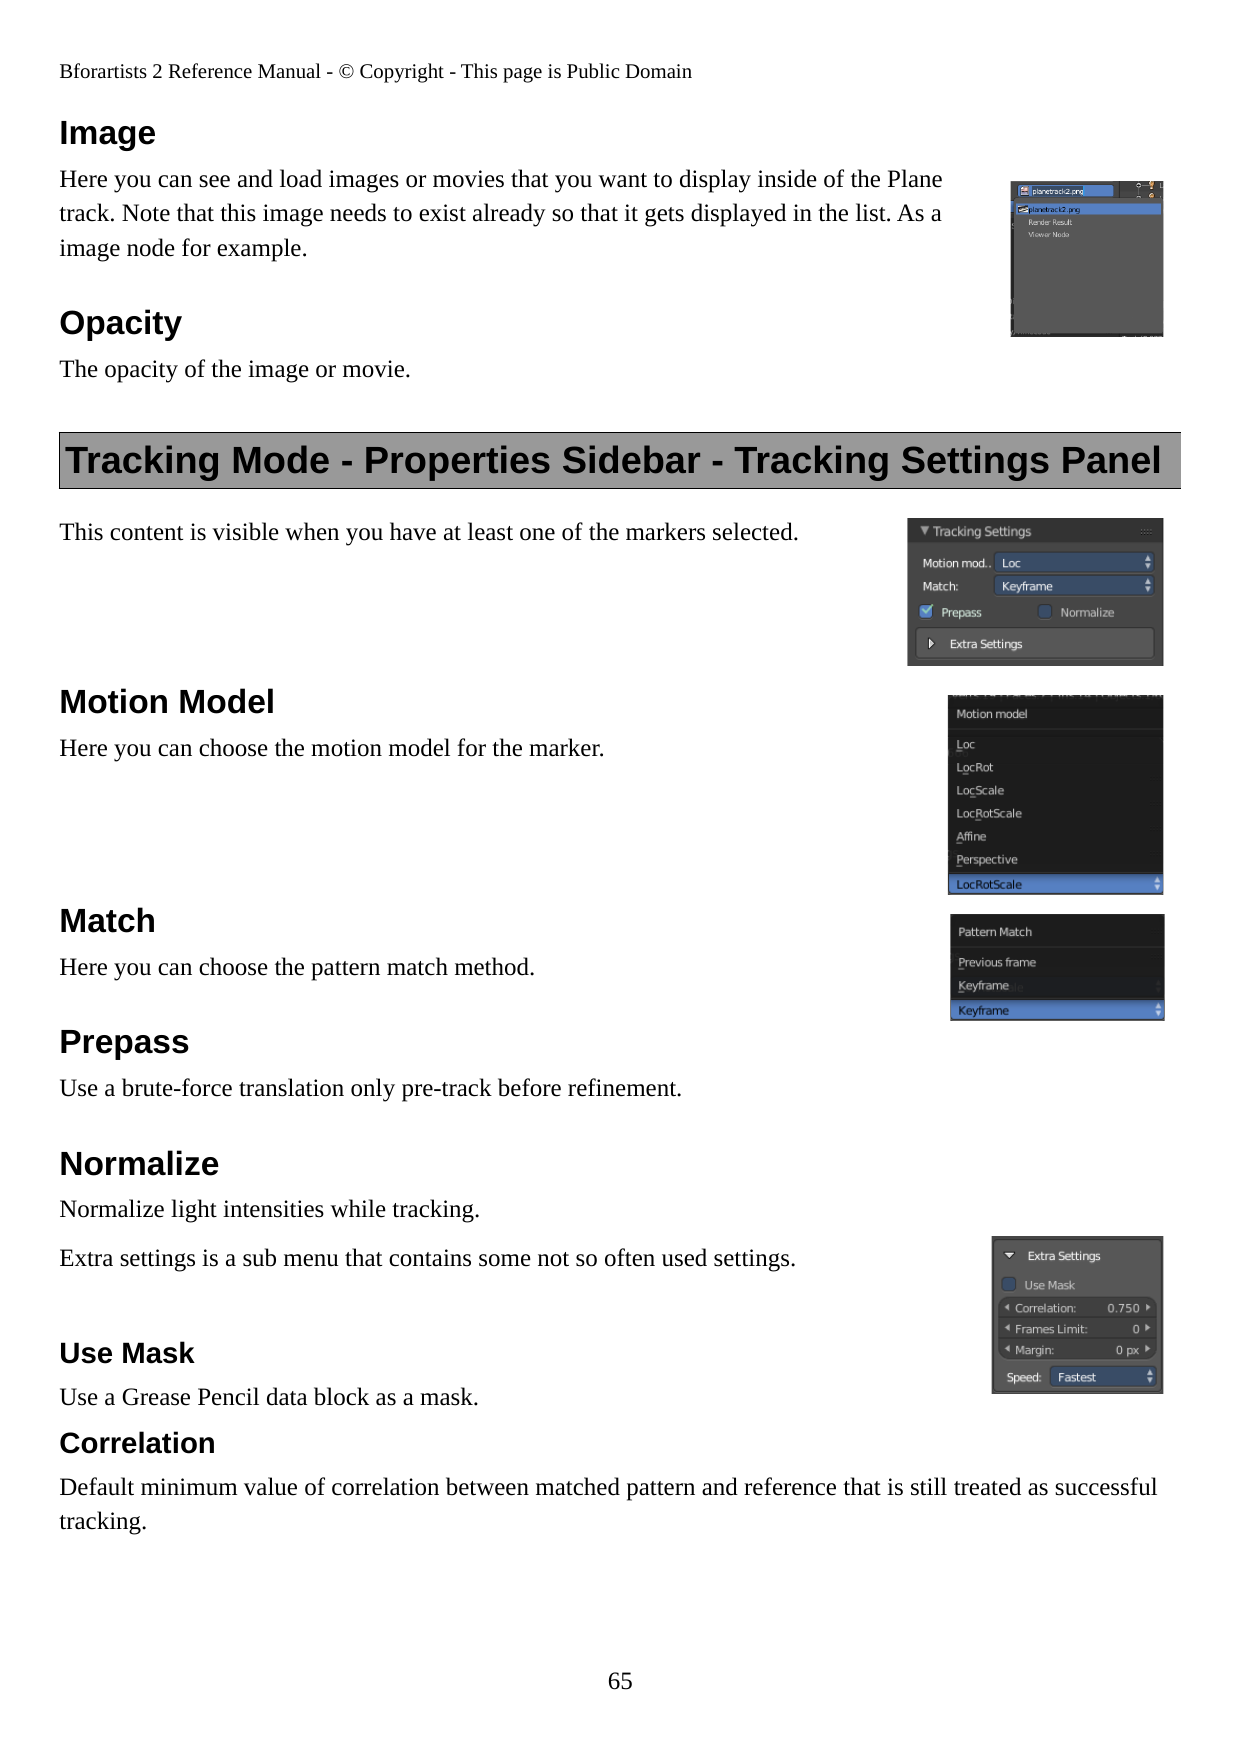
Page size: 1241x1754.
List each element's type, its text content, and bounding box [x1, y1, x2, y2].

picture [947, 695, 1164, 895]
subtitle Motion Model [59, 682, 1181, 721]
text This content is visible when you have at least one of the markers selected. [59, 517, 1181, 546]
subtitle Match [59, 901, 1181, 940]
table_header Tracking Mode - Properties Sidebar - Tracking Settings Panel [60, 433, 1181, 488]
text Default minimum value of correlation between matched pattern and reference that is still treated as successful tracking. [59, 1472, 1181, 1535]
text Extra settings is a sub menu that contains some not so often used settings. [59, 1243, 991, 1272]
subtitle Opacity [59, 303, 1181, 341]
text Here you can choose the motion model for the marker. [59, 733, 947, 762]
subtitle Prepass [59, 1022, 1181, 1061]
picture [950, 914, 1165, 1021]
subtitle Use Mask [59, 1336, 991, 1370]
subtitle Normalize [59, 1143, 1181, 1182]
text Normalize light intensities while tracking. [59, 1194, 1181, 1223]
picture [1010, 181, 1164, 337]
picture [907, 518, 1164, 666]
text Here you can choose the pattern match method. [59, 952, 950, 981]
subtitle Image [59, 113, 1181, 151]
text Use a brute-force translation only pre-track before refinement. [59, 1073, 1181, 1102]
subtitle Correlation [59, 1426, 1181, 1459]
text The opacity of the image or movie. [59, 354, 1181, 382]
text Use a Grease Pencil data block as a mask. [59, 1382, 1181, 1411]
picture [991, 1236, 1164, 1394]
text Here you can see and load images or movies that you want to display inside of the Plane track. Note that this image needs to exist already so that it gets displayed in the list. As a image node for example. [59, 164, 1181, 261]
subtitle [1164, 1336, 1181, 1370]
